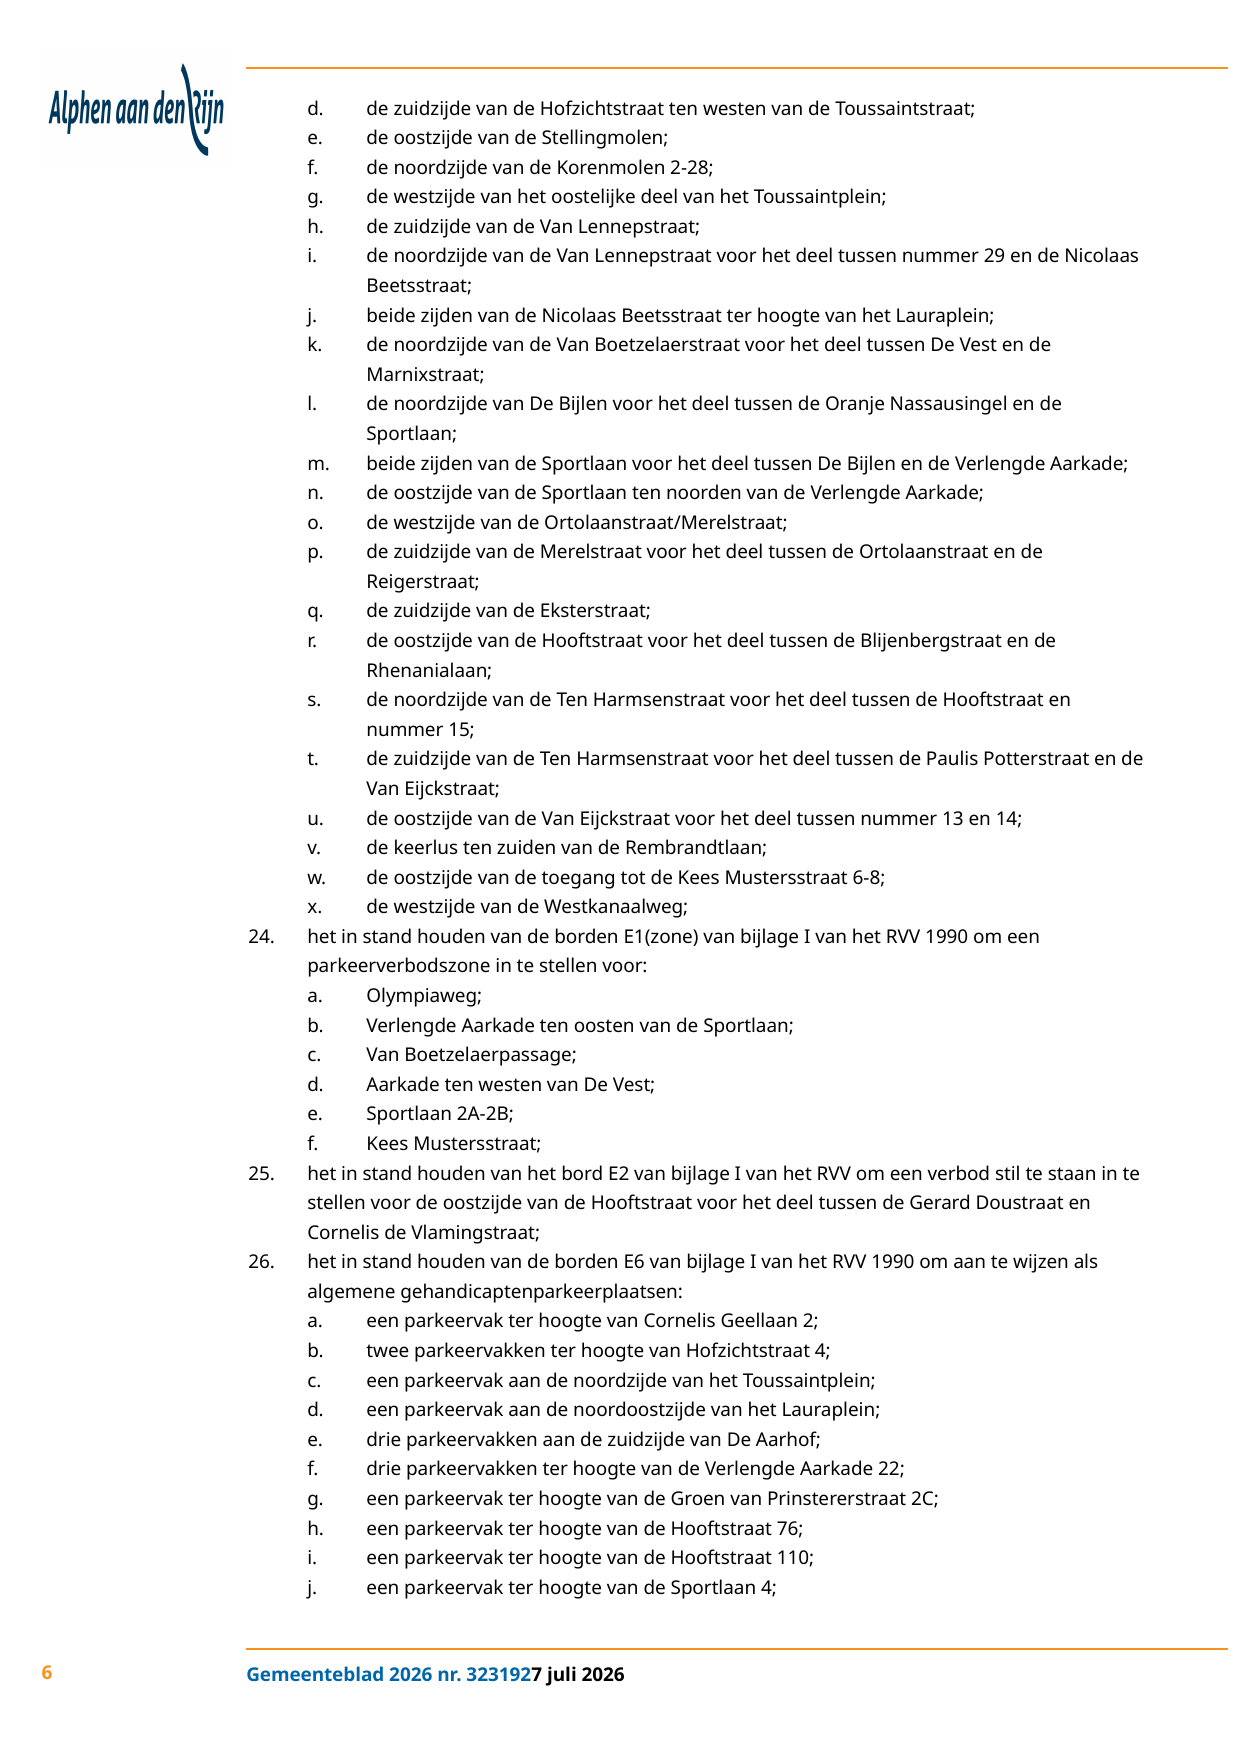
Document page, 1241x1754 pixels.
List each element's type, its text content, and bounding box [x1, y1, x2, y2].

list een parkeervak ter hoogte van de Hooftstraat 76; [307, 1515, 1152, 1541]
list de oostzijde van de Hooftstraat voor het deel tussen de Blijenbergstraat en de Rhenanialaan; [307, 627, 1152, 683]
list de zuidzijde van de Eksterstraat; [307, 598, 1152, 623]
list Van Boetzelaerpassage; [307, 1041, 1152, 1067]
list een parkeervak ter hoogte van de Hooftstraat 110; [307, 1544, 1152, 1570]
list de zuidzijde van de Van Lennepstraat; [307, 213, 1152, 239]
list het in stand houden van de borden E6 van bijlage I van het RVV 1990 om aan te wijzen als algemene gehandicaptenparkeerplaatsen: [248, 1248, 1152, 1304]
list de noordzijde van de Van Lennepstraat voor het deel tussen nummer 29 en de Nicolaas Beetsstraat; [307, 243, 1152, 298]
list Olympiaweg; [307, 982, 1152, 1008]
list de noordzijde van de Van Boetzelaerstraat voor het deel tussen De Vest en de Marnixstraat; [307, 331, 1152, 387]
list Verlengde Aarkade ten oosten van de Sportlaan; [307, 1012, 1152, 1038]
list een parkeervak ter hoogte van Cornelis Geellaan 2; [307, 1308, 1152, 1333]
list twee parkeervakken ter hoogte van Hofzichtstraat 4; [307, 1337, 1152, 1363]
list de noordzijde van De Bijlen voor het deel tussen de Oranje Nassausingel en de Sportlaan; [307, 391, 1152, 446]
list de oostzijde van de Sportlaan ten noorden van de Verlengde Aarkade; [307, 479, 1152, 505]
list drie parkeervakken aan de zuidzijde van De Aarhof; [307, 1426, 1152, 1452]
list de oostzijde van de Van Eijckstraat voor het deel tussen nummer 13 en 14; [307, 805, 1152, 831]
list de westzijde van de Ortolaanstraat/Merelstraat; [307, 509, 1152, 535]
list het in stand houden van de borden E1(zone) van bijlage I van het RVV 1990 om een parkeerverbodszone in te stellen voor: [248, 923, 1152, 978]
list de oostzijde van de toegang tot de Kees Mustersstraat 6-8; [307, 864, 1152, 890]
list de zuidzijde van de Merelstraat voor het deel tussen de Ortolaanstraat en de Reigerstraat; [307, 538, 1152, 594]
list Aarkade ten westen van De Vest; [307, 1071, 1152, 1097]
list een parkeervak aan de noordzijde van het Toussaintplein; [307, 1367, 1152, 1393]
list beide zijden van de Sportlaan voor het deel tussen De Bijlen en de Verlengde Aarkade; [307, 450, 1152, 476]
list de westzijde van de Westkanaalweg; [307, 893, 1152, 919]
list de keerlus ten zuiden van de Rembrandtlaan; [307, 834, 1152, 860]
list het in stand houden van het bord E2 van bijlage I van het RVV om een verbod stil te staan in te stellen voor de oostzijde van de Hooftstraat voor het deel tussen de Gerard Doustraat en Cornelis de Vlamingstraat; [248, 1160, 1152, 1245]
list de zuidzijde van de Hofzichtstraat ten westen van de Toussaintstraat; [307, 95, 1152, 121]
list drie parkeervakken ter hoogte van de Verlengde Aarkade 22; [307, 1456, 1152, 1481]
list beide zijden van de Nicolaas Beetsstraat ter hoogte van het Lauraplein; [307, 302, 1152, 328]
list Sportlaan 2A-2B; [307, 1101, 1152, 1126]
picture [41, 47, 231, 172]
list de westzijde van het oostelijke deel van het Toussaintplein; [307, 183, 1152, 209]
list een parkeervak ter hoogte van de Groen van Prinstererstraat 2C; [307, 1485, 1152, 1511]
list een parkeervak ter hoogte van de Sportlaan 4; [307, 1574, 1152, 1600]
list de noordzijde van de Ten Harmsenstraat voor het deel tussen de Hooftstraat en nummer 15; [307, 686, 1152, 742]
list de noordzijde van de Korenmolen 2-28; [307, 154, 1152, 180]
list de oostzijde van de Stellingmolen; [307, 124, 1152, 150]
list een parkeervak aan de noordoostzijde van het Lauraplein; [307, 1396, 1152, 1422]
list Kees Mustersstraat; [307, 1130, 1152, 1156]
list de zuidzijde van de Ten Harmsenstraat voor het deel tussen de Paulis Potterstraat en de Van Eijckstraat; [307, 746, 1152, 801]
